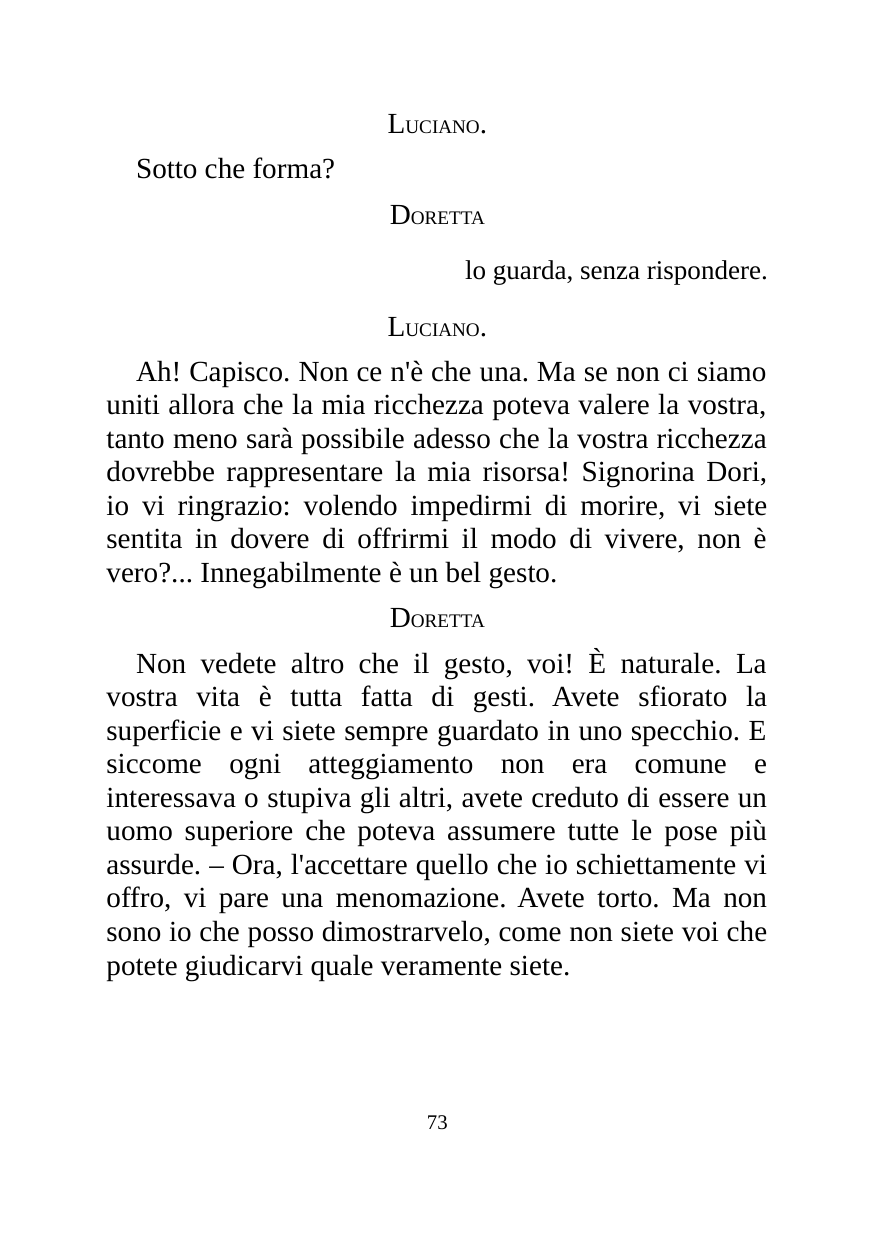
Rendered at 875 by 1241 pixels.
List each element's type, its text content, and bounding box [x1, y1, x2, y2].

text Non vedete altro che il gesto, voi! È naturale. La vostra vita è tutta fatta di gesti. Avete sfiorato la superficie e vi siete sempre guardato in uno specchio. E siccome ogni atteggiamento non era comune e interessava o stupiva gli altri, avete creduto di essere un uomo superiore che poteva assumere tutte le pose più assurde. – Ora, l'accettare quello che io schiettamente vi offro, vi pare una menomazione. Avete torto. Ma non sono io che posso dimostrarvelo, come non siete voi che potete giudicarvi quale veramente siete. [106, 646, 768, 981]
text Ah! Capisco. Non ce n'è che una. Ma se non ci siamo uniti allora che la mia ricchezza poteva valere la vostra, tanto meno sarà possibile adesso che la vostra ricchezza dovrebbe rappresentare la mia risorsa! Signorina Dori, io vi ringrazio: volendo impedirmi di morire, vi siete sentita in dovere di offrirmi il modo di vivere, non è vero?... Innegabilmente è un bel gesto. [106, 354, 768, 589]
text Doretta [106, 197, 768, 230]
text Doretta [106, 601, 768, 634]
text Luciano. [106, 106, 768, 140]
text Luciano. [106, 309, 768, 342]
text Sotto che forma? [106, 152, 768, 185]
text lo guarda, senza rispondere. [402, 254, 768, 285]
